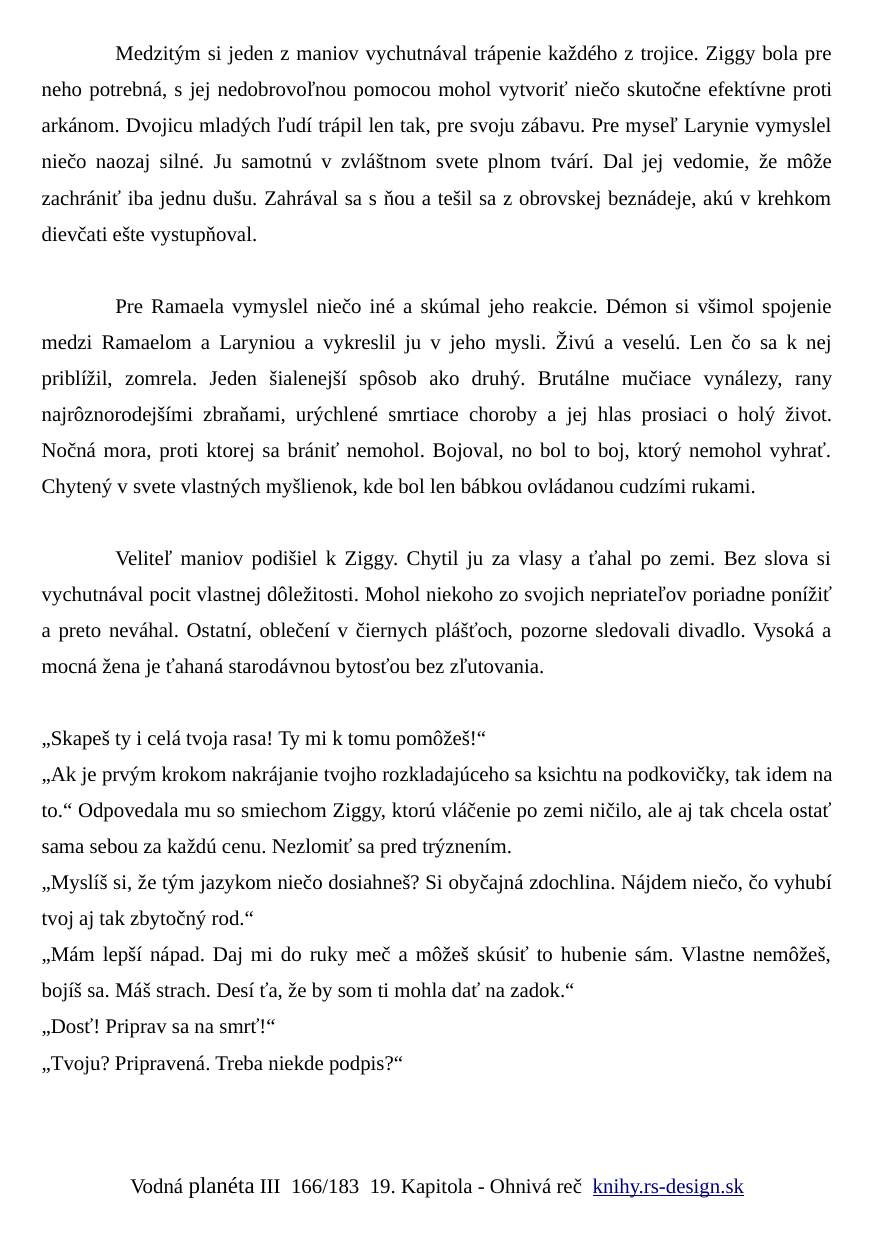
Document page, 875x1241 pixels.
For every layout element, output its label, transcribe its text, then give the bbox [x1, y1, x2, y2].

text Veliteľ maniov podišiel k Ziggy. Chytil ju za vlasy a ťahal po zemi. Bez slova si vychutnával pocit vlastnej dôležitosti. Mohol niekoho zo svojich nepriateľov poriadne ponížiť a preto neváhal. Ostatní, oblečení v čiernych plášťoch, pozorne sledovali divadlo. Vysoká a mocná žena je ťahaná starodávnou bytosťou bez zľutovania. [41, 546, 833, 678]
text „Myslíš si, že tým jazykom niečo dosiahneš? Si obyčajná zdochlina. Nájdem niečo, čo vyhubí tvoj aj tak zbytočný rod.“ [41, 870, 833, 930]
text Pre Ramaela vymyslel niečo iné a skúmal jeho reakcie. Démon si všimol spojenie medzi Ramaelom a Laryniou a vykreslil ju v jeho mysli. Živú a veselú. Len čo sa k nej priblížil, zomrela. Jeden šialenejší spôsob ako druhý. Brutálne mučiace vynálezy, rany najrôznorodejšími zbraňami, urýchlené smrtiace choroby a jej hlas prosiaci o holý život. Nočná mora, proti ktorej sa brániť nemohol. Bojoval, no bol to boj, ktorý nemohol vyhrať. Chytený v svete vlastných myšlienok, kde bol len bábkou ovládanou cudzími rukami. [41, 294, 833, 498]
text „Mám lepší nápad. Daj mi do ruky meč a môžeš skúsiť to hubenie sám. Vlastne nemôžeš, bojíš sa. Máš strach. Desí ťa, že by som ti mohla dať na zadok.“ [41, 942, 833, 1002]
text „Dosť! Priprav sa na smrť!“ [41, 1014, 833, 1038]
text „Ak je prvým krokom nakrájanie tvojho rozkladajúceho sa ksichtu na podkovičky, tak idem na to.“ Odpovedala mu so smiechom Ziggy, ktorú vláčenie po zemi ničilo, ale aj tak chcela ostať sama sebou za každú cenu. Nezlomiť sa pred trýznením. [41, 762, 833, 858]
text „Tvoju? Pripravená. Treba niekde podpis?“ [41, 1051, 833, 1074]
text Medzitým si jeden z maniov vychutnával trápenie každého z trojice. Ziggy bola pre neho potrebná, s jej nedobrovoľnou pomocou mohol vytvoriť niečo skutočne efektívne proti arkánom. Dvojicu mladých ľudí trápil len tak, pre svoju zábavu. Pre myseľ Larynie vymyslel niečo naozaj silné. Ju samotnú v zvláštnom svete plnom tvárí. Dal jej vedomie, že môže zachrániť iba jednu dušu. Zahrával sa s ňou a tešil sa z obrovskej beznádeje, akú v krehkom dievčati ešte vystupňoval. [41, 41, 833, 246]
text „Skapeš ty i celá tvoja rasa! Ty mi k tomu pomôžeš!“ [41, 726, 833, 750]
